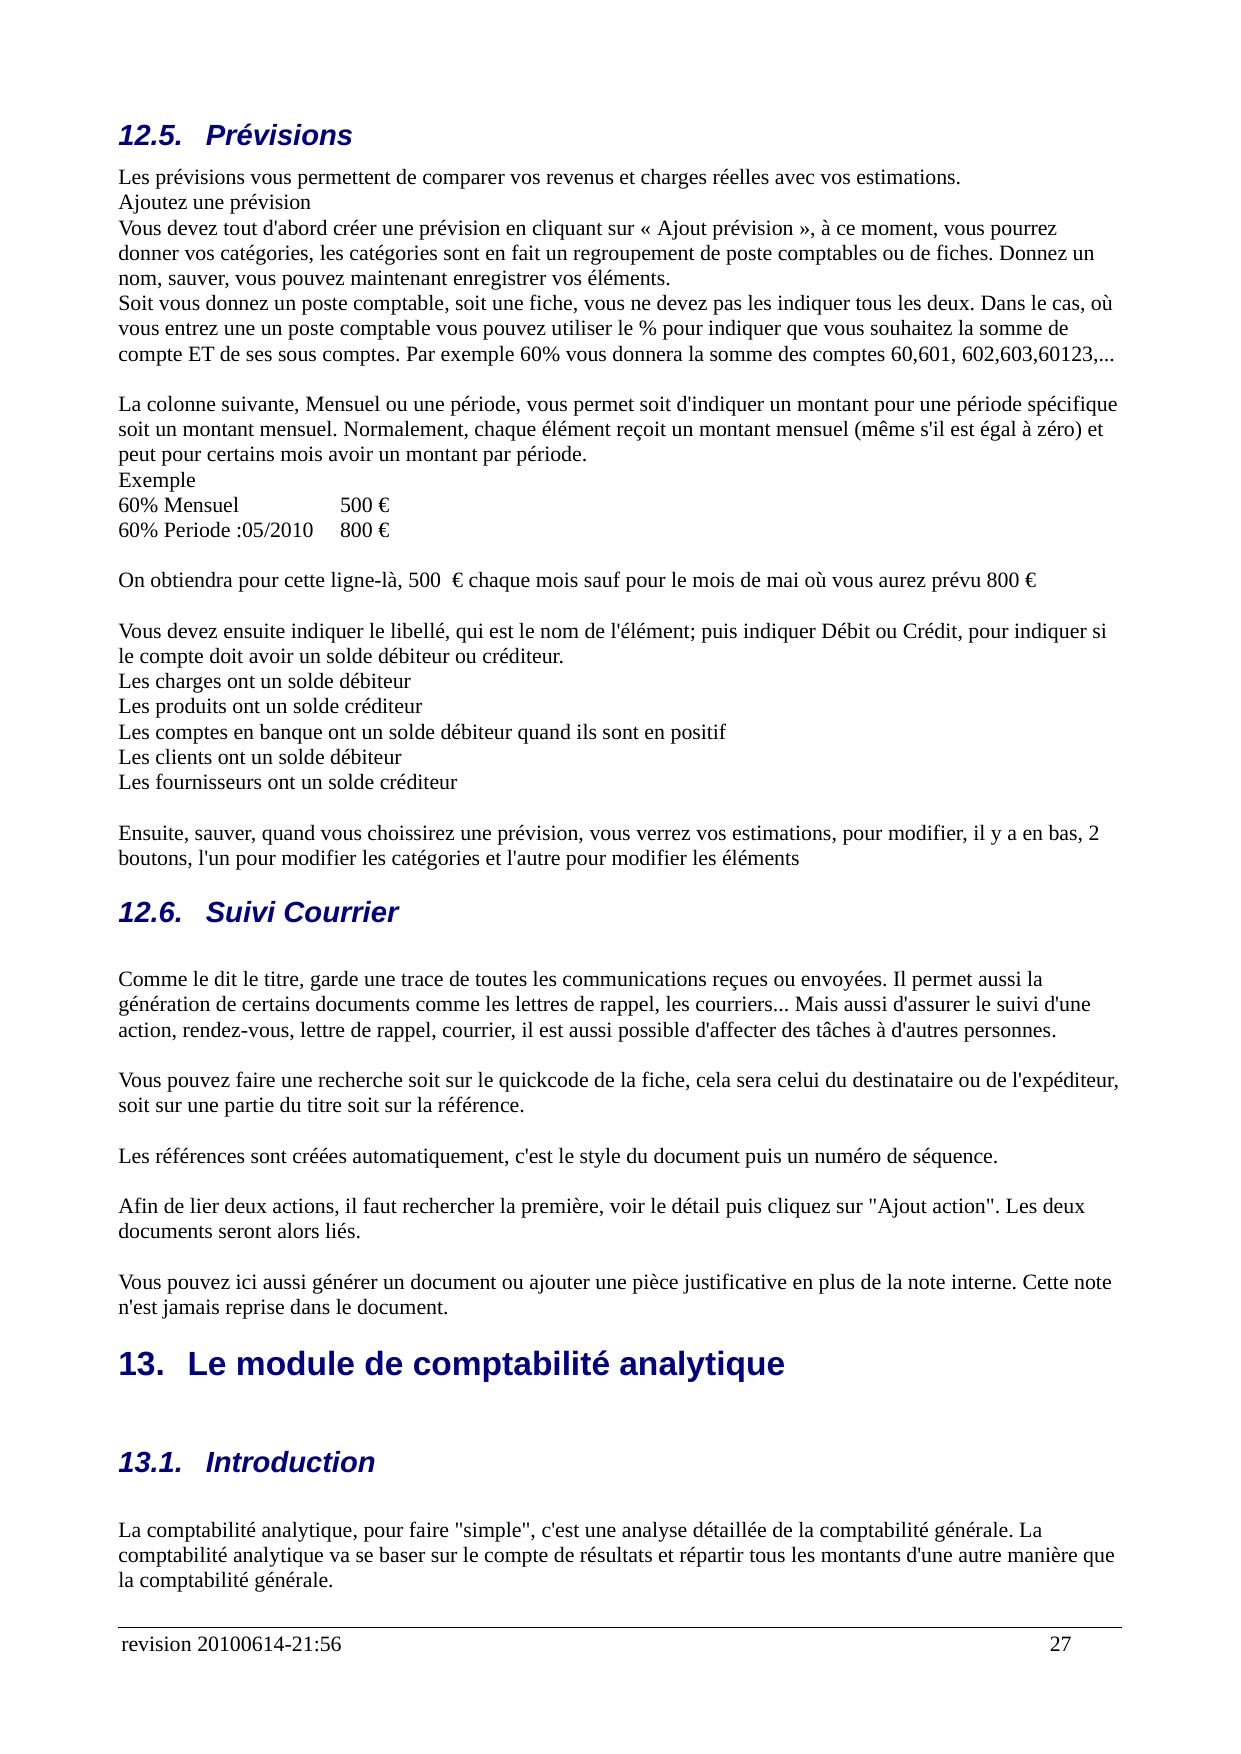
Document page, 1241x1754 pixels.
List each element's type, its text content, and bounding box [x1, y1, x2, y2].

text Les comptes en banque ont un solde débiteur quand ils sont en positif [118, 719, 1122, 744]
text Les clients ont un solde débiteur [118, 744, 1122, 769]
text Vous devez tout d'abord créer une prévision en cliquant sur « Ajout prévision », à ce moment, vous pourrez donner vos catégories, les catégories sont en fait un regroupement de poste comptables ou de fiches. Donnez un nom, sauver, vous pouvez maintenant enregistrer vos éléments. [118, 214, 1122, 290]
subtitle Prévisions [118, 118, 1122, 152]
text Exemple [118, 467, 1122, 492]
text Les prévisions vous permettent de comparer vos revenus et charges réelles avec vos estimations. [118, 164, 1122, 189]
text On obtiendra pour cette ligne-là, 500 € chaque mois sauf pour le mois de mai où vous aurez prévu 800 € [118, 567, 1122, 593]
text Les charges ont un solde débiteur [118, 668, 1122, 693]
text Ensuite, sauver, quand vous choissirez une prévision, vous verrez vos estimations, pour modifier, il y a en bas, 2 boutons, l'un pour modifier les catégories et l'autre pour modifier les éléments [118, 819, 1122, 870]
subtitle Le module de comptabilité analytique [118, 1344, 1122, 1383]
text Les produits ont un solde créditeur [118, 693, 1122, 719]
text Les fournisseurs ont un solde créditeur [118, 769, 1122, 794]
text 60% Periode :05/2010 800 € [118, 517, 1122, 542]
text Les références sont créées automatiquement, c'est le style du document puis un numéro de séquence. [118, 1143, 1122, 1168]
text Vous pouvez ici aussi générer un document ou ajouter une pièce justificative en plus de la note interne. Cette note n'est jamais reprise dans le document. [118, 1269, 1122, 1319]
text Afin de lier deux actions, il faut rechercher la première, voir le détail puis cliquez sur "Ajout action". Les deux documents seront alors liés. [118, 1193, 1122, 1243]
text Vous devez ensuite indiquer le libellé, qui est le nom de l'élément; puis indiquer Débit ou Crédit, pour indiquer si le compte doit avoir un solde débiteur ou créditeur. [118, 618, 1122, 668]
subtitle Introduction [118, 1446, 1122, 1479]
text 60% Mensuel 500 € [118, 492, 1122, 517]
text Comme le dit le titre, garde une trace de toutes les communications reçues ou envoyées. Il permet aussi la génération de certains documents comme les lettres de rappel, les courriers... Mais aussi d'assurer le suivi d'une action, rendez-vous, lettre de rappel, courrier, il est aussi possible d'affecter des tâches à d'autres personnes. [118, 966, 1122, 1042]
text Vous pouvez faire une recherche soit sur le quickcode de la fiche, cela sera celui du destinataire ou de l'expéditeur, soit sur une partie du titre soit sur la référence. [118, 1067, 1122, 1117]
text La colonne suivante, Mensuel ou une période, vous permet soit d'indiquer un montant pour une période spécifique soit un montant mensuel. Normalement, chaque élément reçoit un montant mensuel (même s'il est égal à zéro) et peut pour certains mois avoir un montant par période. [118, 391, 1122, 467]
text Soit vous donnez un poste comptable, soit une fiche, vous ne devez pas les indiquer tous les deux. Dans le cas, où vous entrez une un poste comptable vous pouvez utiliser le % pour indiquer que vous souhaitez la somme de compte ET de ses sous comptes. Par exemple 60% vous donnera la somme des comptes 60,601, 602,603,60123,... [118, 290, 1122, 366]
text Ajoutez une prévision [118, 189, 1122, 214]
subtitle Suivi Courrier [118, 895, 1122, 928]
text La comptabilité analytique, pour faire "simple", c'est une analyse détaillée de la comptabilité générale. La comptabilité analytique va se baser sur le compte de résultats et répartir tous les montants d'une autre manière que la comptabilité générale. [118, 1517, 1122, 1592]
